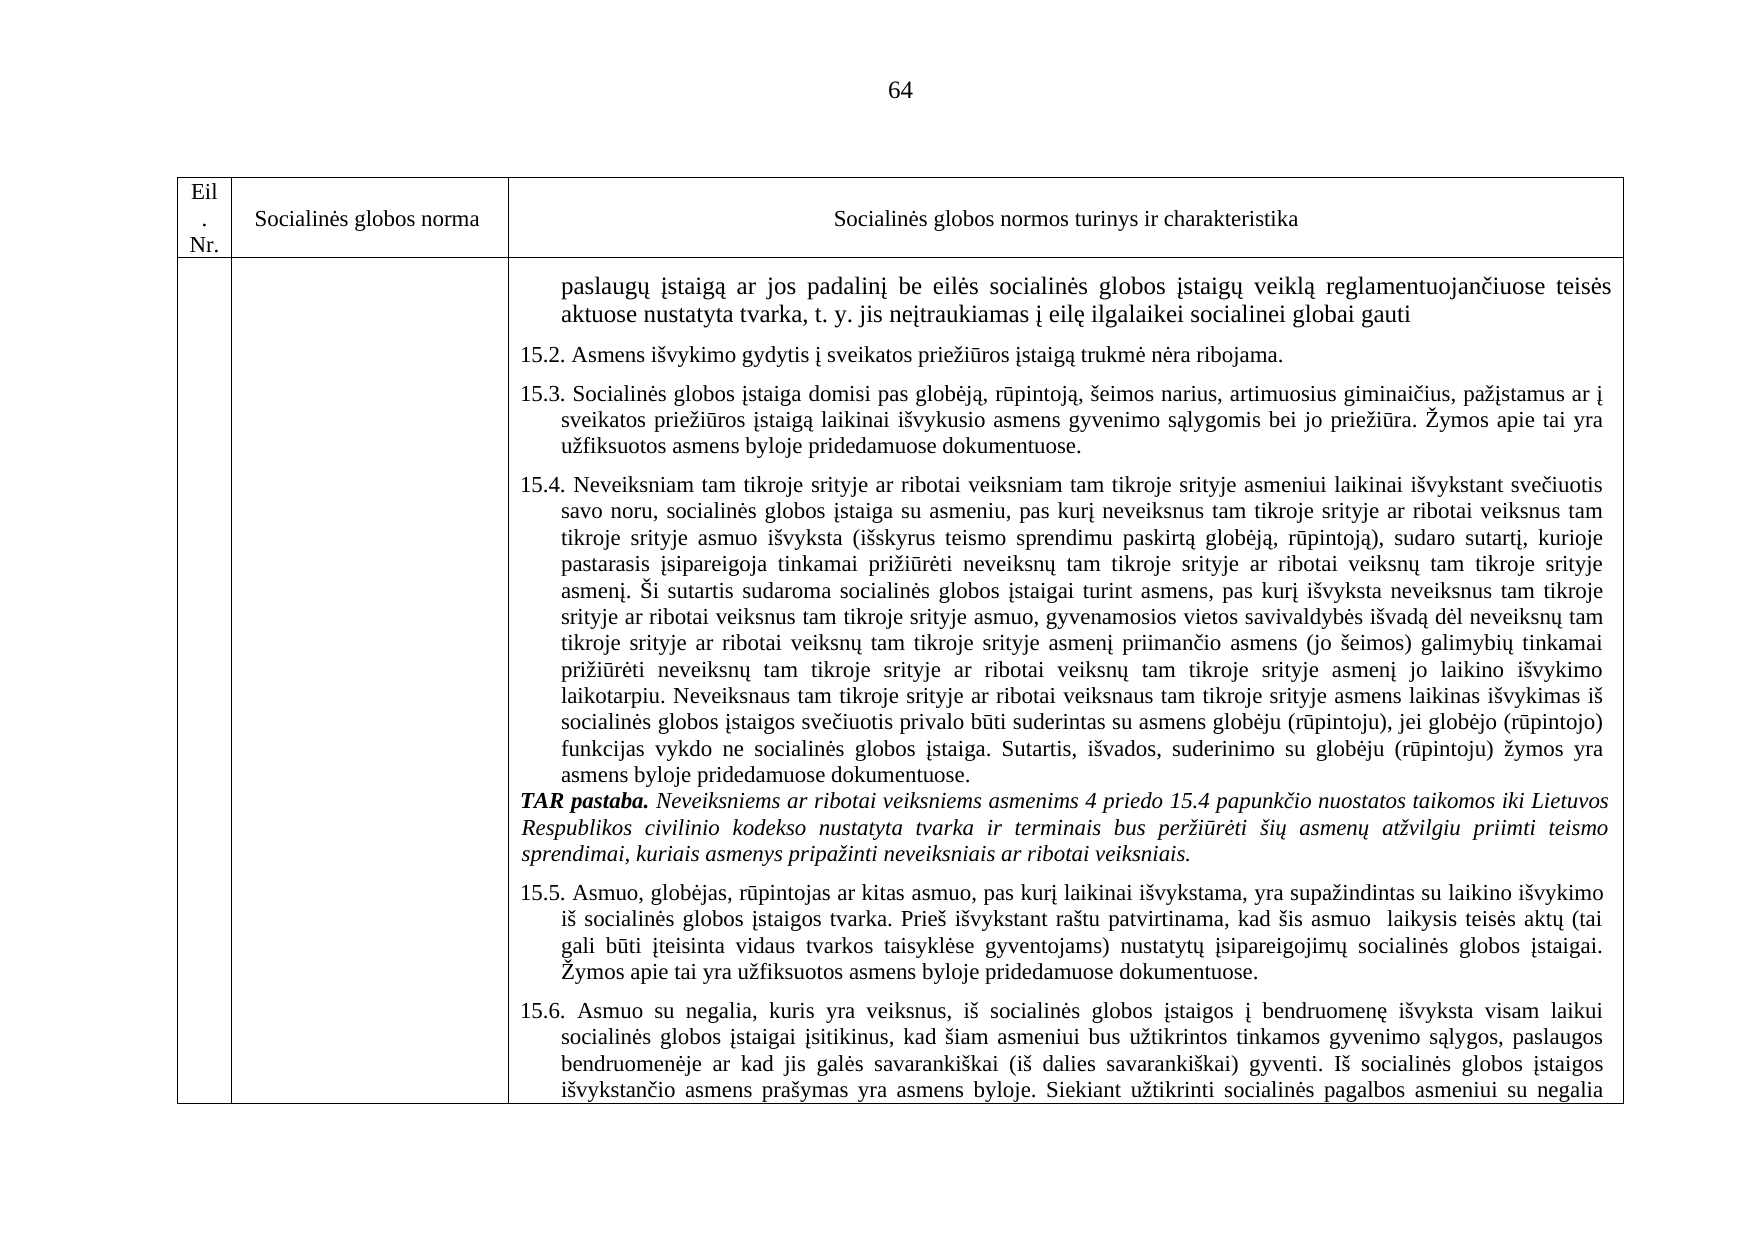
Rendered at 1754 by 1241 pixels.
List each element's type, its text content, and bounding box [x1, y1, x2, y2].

table_cell paslaugų įstaigą ar jos padalinį be eilės socialinės globos įstaigų veiklą reglamentuojančiuose teisės aktuose nustatyta tvarka, t. y. jis neįtraukiamas į eilę ilgalaikei socialinei globai gauti 15.2. Asmens išvykimo gydytis į sveikatos priežiūros įstaigą trukmė nėra ribojama. 15.3. Socialinės globos įstaiga domisi pas globėją, rūpintoją, šeimos narius, artimuosius giminaičius, pažįstamus ar į sveikatos priežiūros įstaigą laikinai išvykusio asmens gyvenimo sąlygomis bei jo priežiūra. Žymos apie tai yra užfiksuotos asmens byloje pridedamuose dokumentuose. 15.4. Neveiksniam tam tikroje srityje ar ribotai veiksniam tam tikroje srityje asmeniui laikinai išvykstant svečiuotis savo noru, socialinės globos įstaiga su asmeniu, pas kurį neveiksnus tam tikroje srityje ar ribotai veiksnus tam tikroje srityje asmuo išvyksta (išskyrus teismo sprendimu paskirtą globėją, rūpintoją), sudaro sutartį, kurioje pastarasis įsipareigoja tinkamai prižiūrėti neveiksnų tam tikroje srityje ar ribotai veiksnų tam tikroje srityje asmenį. Ši sutartis sudaroma socialinės globos įstaigai turint asmens, pas kurį išvyksta neveiksnus tam tikroje srityje ar ribotai veiksnus tam tikroje srityje asmuo, gyvenamosios vietos savivaldybės išvadą dėl neveiksnų tam tikroje srityje ar ribotai veiksnų tam tikroje srityje asmenį priimančio asmens (jo šeimos) galimybių tinkamai prižiūrėti neveiksnų tam tikroje srityje ar ribotai veiksnų tam tikroje srityje asmenį jo laikino išvykimo laikotarpiu. Neveiksnaus tam tikroje srityje ar ribotai veiksnaus tam tikroje srityje asmens laikinas išvykimas iš socialinės globos įstaigos svečiuotis privalo būti suderintas su asmens globėju (rūpintoju), jei globėjo (rūpintojo) funkcijas vykdo ne socialinės globos įstaiga. Sutartis, išvados, suderinimo su globėju (rūpintoju) žymos yra asmens byloje pridedamuose dokumentuose. TAR pastaba. Neveiksniems ar ribotai veiksniems asmenims 4 priedo 15.4 papunkčio nuostatos taikomos iki Lietuvos Respublikos civilinio kodekso nustatyta tvarka ir terminais bus peržiūrėti šių asmenų atžvilgiu priimti teismo sprendimai, kuriais asmenys pripažinti neveiksniais ar ribotai veiksniais. 15.5. Asmuo, globėjas, rūpintojas ar kitas asmuo, pas kurį laikinai išvykstama, yra supažindintas su laikino išvykimo iš socialinės globos įstaigos tvarka. Prieš išvykstant raštu patvirtinama, kad šis asmuo laikysis teisės aktų (tai gali būti įteisinta vidaus tvarkos taisyklėse gyventojams) nustatytų įsipareigojimų socialinės globos įstaigai. Žymos apie tai yra užfiksuotos asmens byloje pridedamuose dokumentuose. 15.6. Asmuo su negalia, kuris yra veiksnus, iš socialinės globos įstaigos į bendruomenę išvyksta visam laikui socialinės globos įstaigai įsitikinus, kad šiam asmeniui bus užtikrintos tinkamos gyvenimo sąlygos, paslaugos bendruomenėje ar kad jis galės savarankiškai (iš dalies savarankiškai) gyventi. Iš socialinės globos įstaigos išvykstančio asmens prašymas yra asmens byloje. Siekiant užtikrinti socialinės pagalbos asmeniui su negalia [509, 258, 1623, 1102]
table_cell [178, 258, 231, 1102]
table_cell [232, 258, 508, 1102]
table_header Socialinės globos norma [232, 178, 508, 257]
table_header Socialinės globos normos turinys ir charakteristika [509, 178, 1623, 257]
table_header Eil. Nr. [178, 178, 231, 257]
